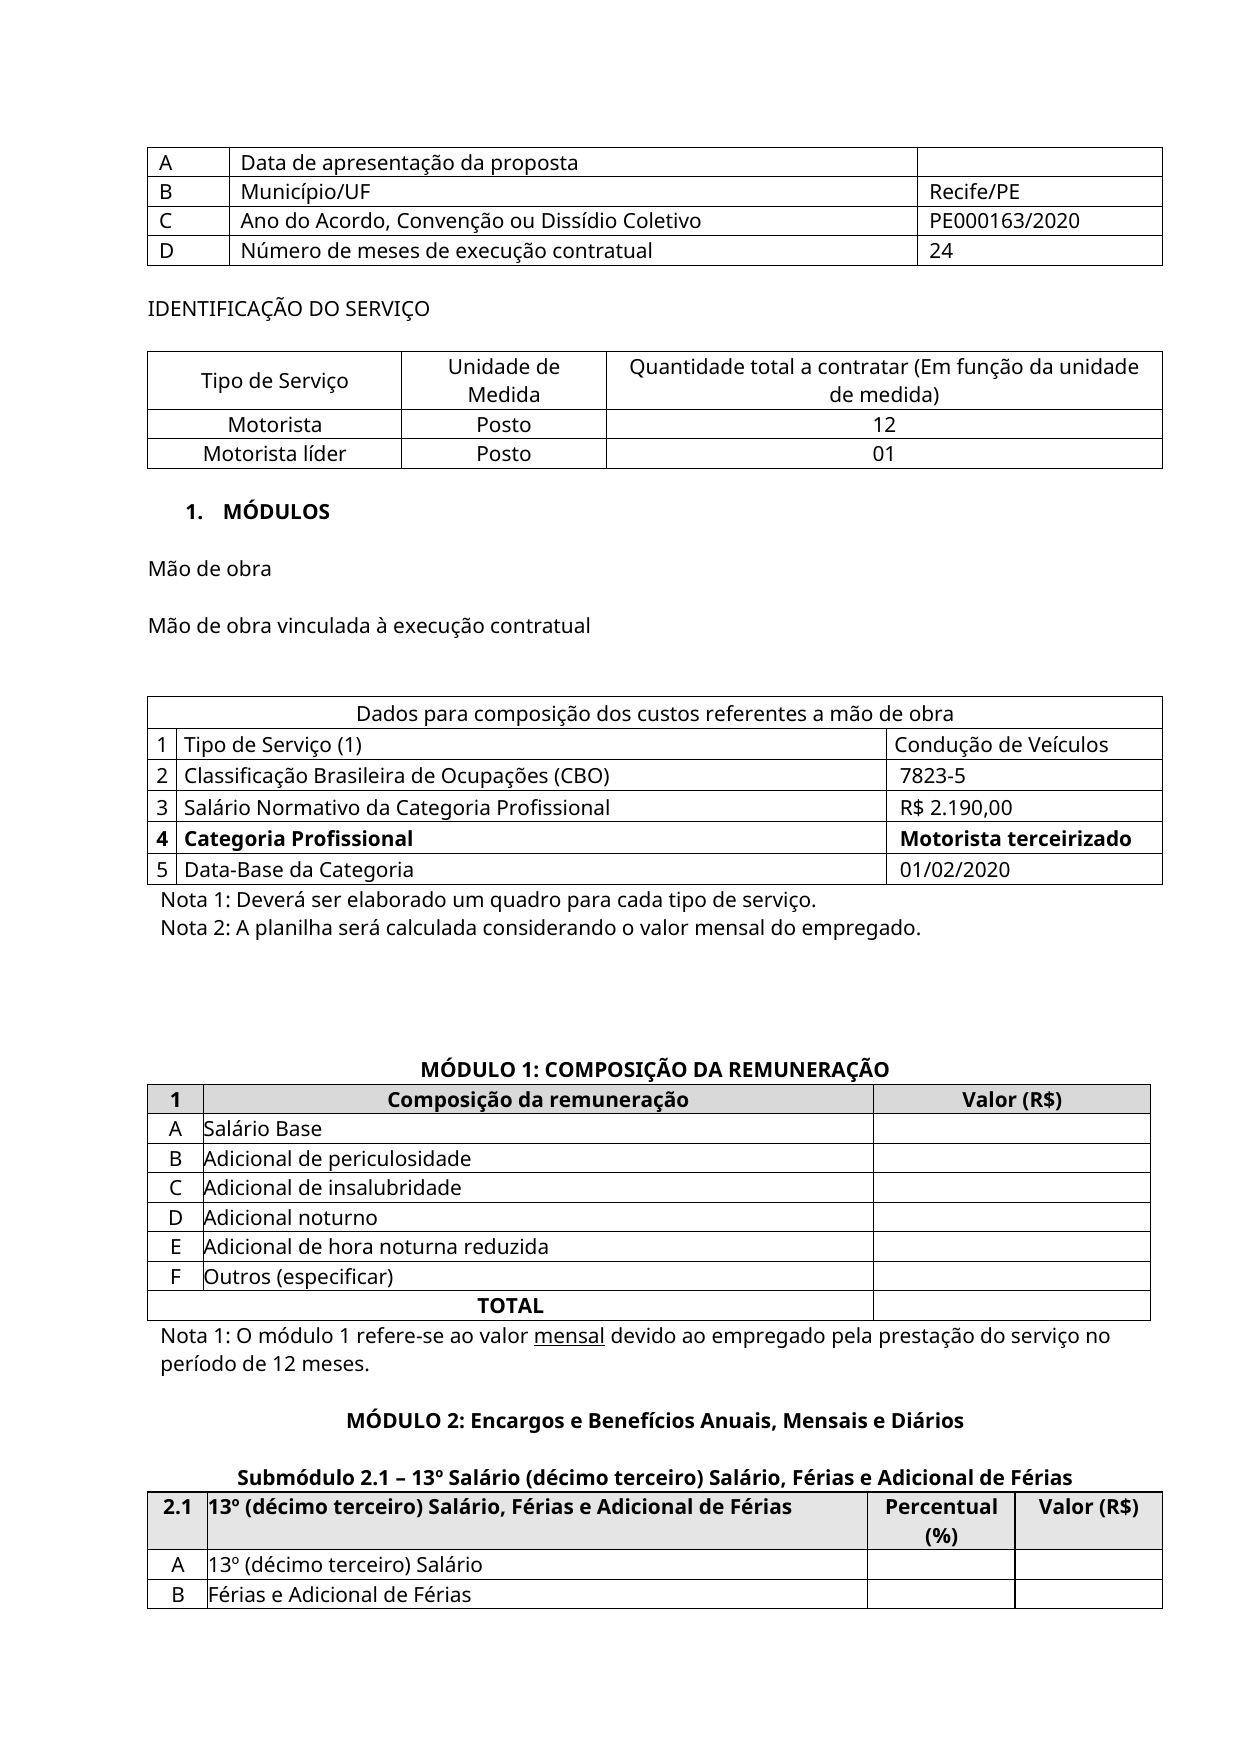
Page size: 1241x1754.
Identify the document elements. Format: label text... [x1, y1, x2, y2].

table_cell PE000163/2020 [918, 207, 1162, 235]
table_header Valor (R$) [874, 1085, 1150, 1113]
table_cell 24 [918, 236, 1162, 264]
table_cell R$ 2.190,00 [887, 791, 1162, 821]
table_cell A [148, 1550, 207, 1579]
table_cell Data-Base da Categoria [177, 854, 886, 884]
table_cell [874, 1144, 1150, 1172]
table_cell 01 [607, 439, 1162, 468]
table_cell [874, 1291, 1150, 1320]
table_header Tipo de Serviço [148, 352, 401, 409]
table_cell 2 [148, 760, 176, 790]
table_cell [1016, 1550, 1162, 1579]
table_header [918, 148, 1162, 176]
text Mão de obra [148, 554, 1162, 582]
table_header 1 [148, 1085, 203, 1113]
table_cell C [148, 207, 229, 235]
table_cell Recife/PE [918, 177, 1162, 206]
table_cell Salário Base [204, 1114, 873, 1143]
table_cell Motorista [148, 410, 401, 438]
table_cell A [148, 1114, 203, 1143]
table_cell 12 [607, 410, 1162, 438]
table_cell B [148, 177, 229, 206]
table_cell [874, 1232, 1150, 1261]
table_cell 1 [148, 729, 176, 759]
table_cell Condução de Veículos [887, 729, 1162, 759]
table_cell Outros (especificar) [204, 1262, 873, 1290]
table_cell Número de meses de execução contratual [230, 236, 917, 264]
table_cell [868, 1550, 1014, 1579]
table_header A [148, 148, 229, 176]
table_header Unidade de Medida [402, 352, 606, 409]
text MÓDULO 1: COMPOSIÇÃO DA REMUNERAÇÃO [148, 1055, 1162, 1084]
table_cell B [148, 1580, 207, 1608]
table_cell D [148, 1203, 203, 1231]
table_cell 7823-5 [887, 760, 1162, 790]
table_cell Categoria Profissional [177, 822, 886, 852]
table_cell Classificação Brasileira de Ocupações (CBO) [177, 760, 886, 790]
table_cell 4 [148, 822, 176, 852]
table_cell Posto [402, 410, 606, 438]
table_cell 13º (décimo terceiro) Salário [208, 1550, 867, 1579]
table_cell Motorista líder [148, 439, 401, 468]
table_cell F [148, 1262, 203, 1290]
table_cell Salário Normativo da Categoria Profissional [177, 791, 886, 821]
table_cell Motorista terceirizado [887, 822, 1162, 852]
table_header Valor (R$) [1016, 1493, 1162, 1549]
table_cell [1016, 1580, 1162, 1608]
table_cell Posto [402, 439, 606, 468]
table_cell B [148, 1144, 203, 1172]
table_cell Adicional de hora noturna reduzida [204, 1232, 873, 1261]
table_cell 5 [148, 854, 176, 884]
table_header Percentual (%) [868, 1493, 1014, 1549]
table_header 13º (décimo terceiro) Salário, Férias e Adicional de Férias [208, 1493, 867, 1549]
table_cell [868, 1580, 1014, 1608]
list MÓDULOS [185, 497, 1162, 526]
table_cell E [148, 1232, 203, 1261]
table_cell Adicional noturno [204, 1203, 873, 1231]
text Nota 1: O módulo 1 refere-se ao valor mensal devido ao empregado pela prestação do serviço no período de 12 meses. [160, 1321, 1162, 1378]
table_cell C [148, 1173, 203, 1202]
table_header Dados para composição dos custos referentes a mão de obra [148, 697, 1162, 727]
table_header 2.1 [148, 1493, 207, 1549]
text Mão de obra vinculada à execução contratual [148, 611, 1162, 639]
table_header Composição da remuneração [204, 1085, 873, 1113]
text Nota 1: Deverá ser elaborado um quadro para cada tipo de serviço. [160, 885, 1162, 913]
text IDENTIFICAÇÃO DO SERVIÇO [148, 294, 1162, 322]
table_cell Ano do Acordo, Convenção ou Dissídio Coletivo [230, 207, 917, 235]
table_cell Adicional de insalubridade [204, 1173, 873, 1202]
text MÓDULO 2: Encargos e Benefícios Anuais, Mensais e Diários [148, 1406, 1162, 1434]
table_cell TOTAL [148, 1291, 873, 1320]
table_cell Município/UF [230, 177, 917, 206]
table_cell 3 [148, 791, 176, 821]
text Submódulo 2.1 – 13º Salário (décimo terceiro) Salário, Férias e Adicional de Férias [148, 1463, 1162, 1491]
table_cell Adicional de periculosidade [204, 1144, 873, 1172]
table_cell [874, 1114, 1150, 1143]
table_header Data de apresentação da proposta [230, 148, 917, 176]
table_cell Férias e Adicional de Férias [208, 1580, 867, 1608]
table_cell 01/02/2020 [887, 854, 1162, 884]
table_cell [874, 1203, 1150, 1231]
text Nota 2: A planilha será calculada considerando o valor mensal do empregado. [160, 913, 1162, 942]
table_cell [874, 1262, 1150, 1290]
table_cell [874, 1173, 1150, 1202]
table_header Quantidade total a contratar (Em função da unidade de medida) [607, 352, 1162, 409]
table_cell Tipo de Serviço (1) [177, 729, 886, 759]
table_cell D [148, 236, 229, 264]
